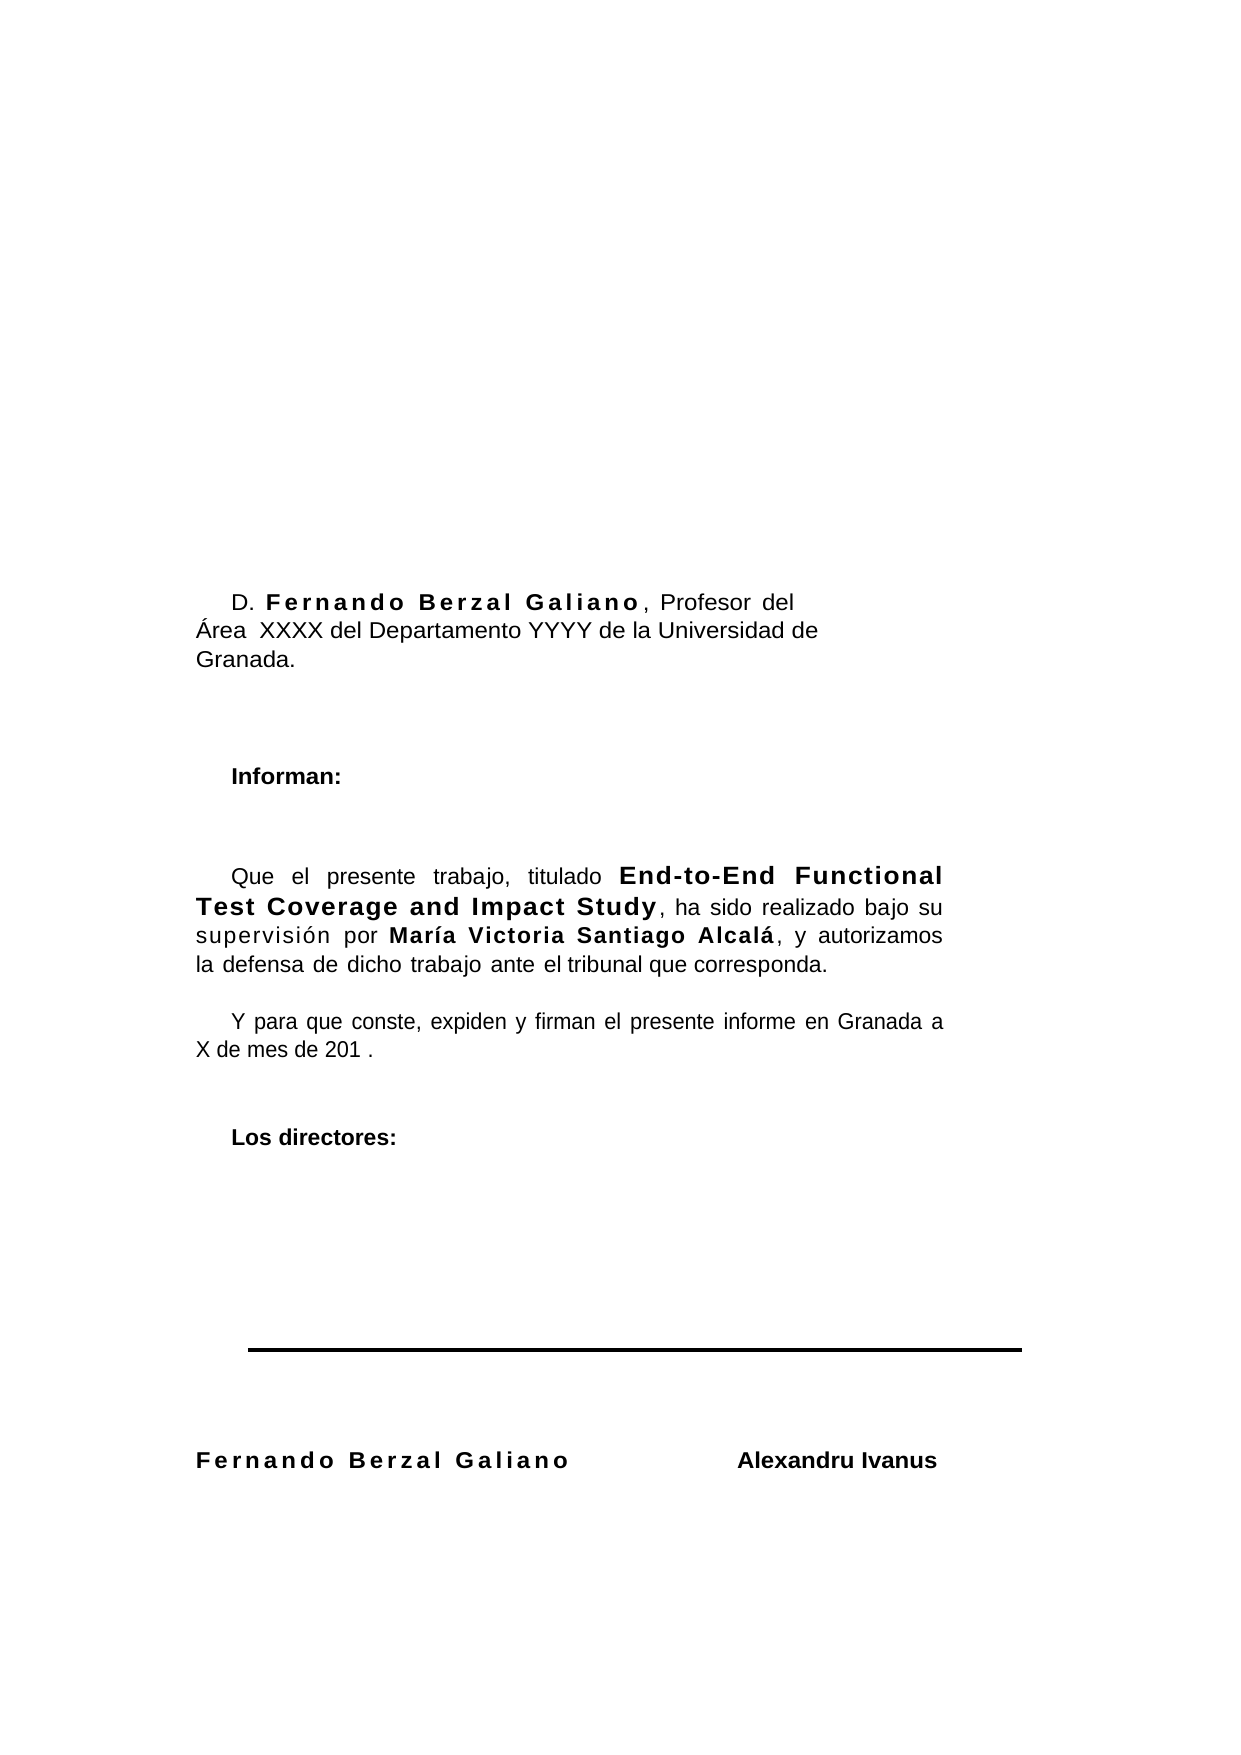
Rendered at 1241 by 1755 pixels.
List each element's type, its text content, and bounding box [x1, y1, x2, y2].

text Y para que conste, expiden y firman el presente informe en Granada a X de mes de 201 . [196, 1008, 943, 1063]
text D. Fernando Berzal Galiano, Profesor del Área XXXX del Departamento YYYY de la Universidad de Granada. [196, 589, 849, 672]
text Que el presente trabajo, titulado End-to-End Functional Test Coverage and Impact Study, ha sido realizado bajo su supervisión por María Victoria Santiago Alcalá, y autorizamos la defensa de dicho trabajo ante el tribunal que corresponda. [196, 861, 943, 977]
subtitle Los directores: [231, 1124, 1065, 1150]
subtitle Informan: [231, 763, 849, 789]
text Fernando Berzal Galiano Alexandru Ivanus [196, 1447, 943, 1473]
